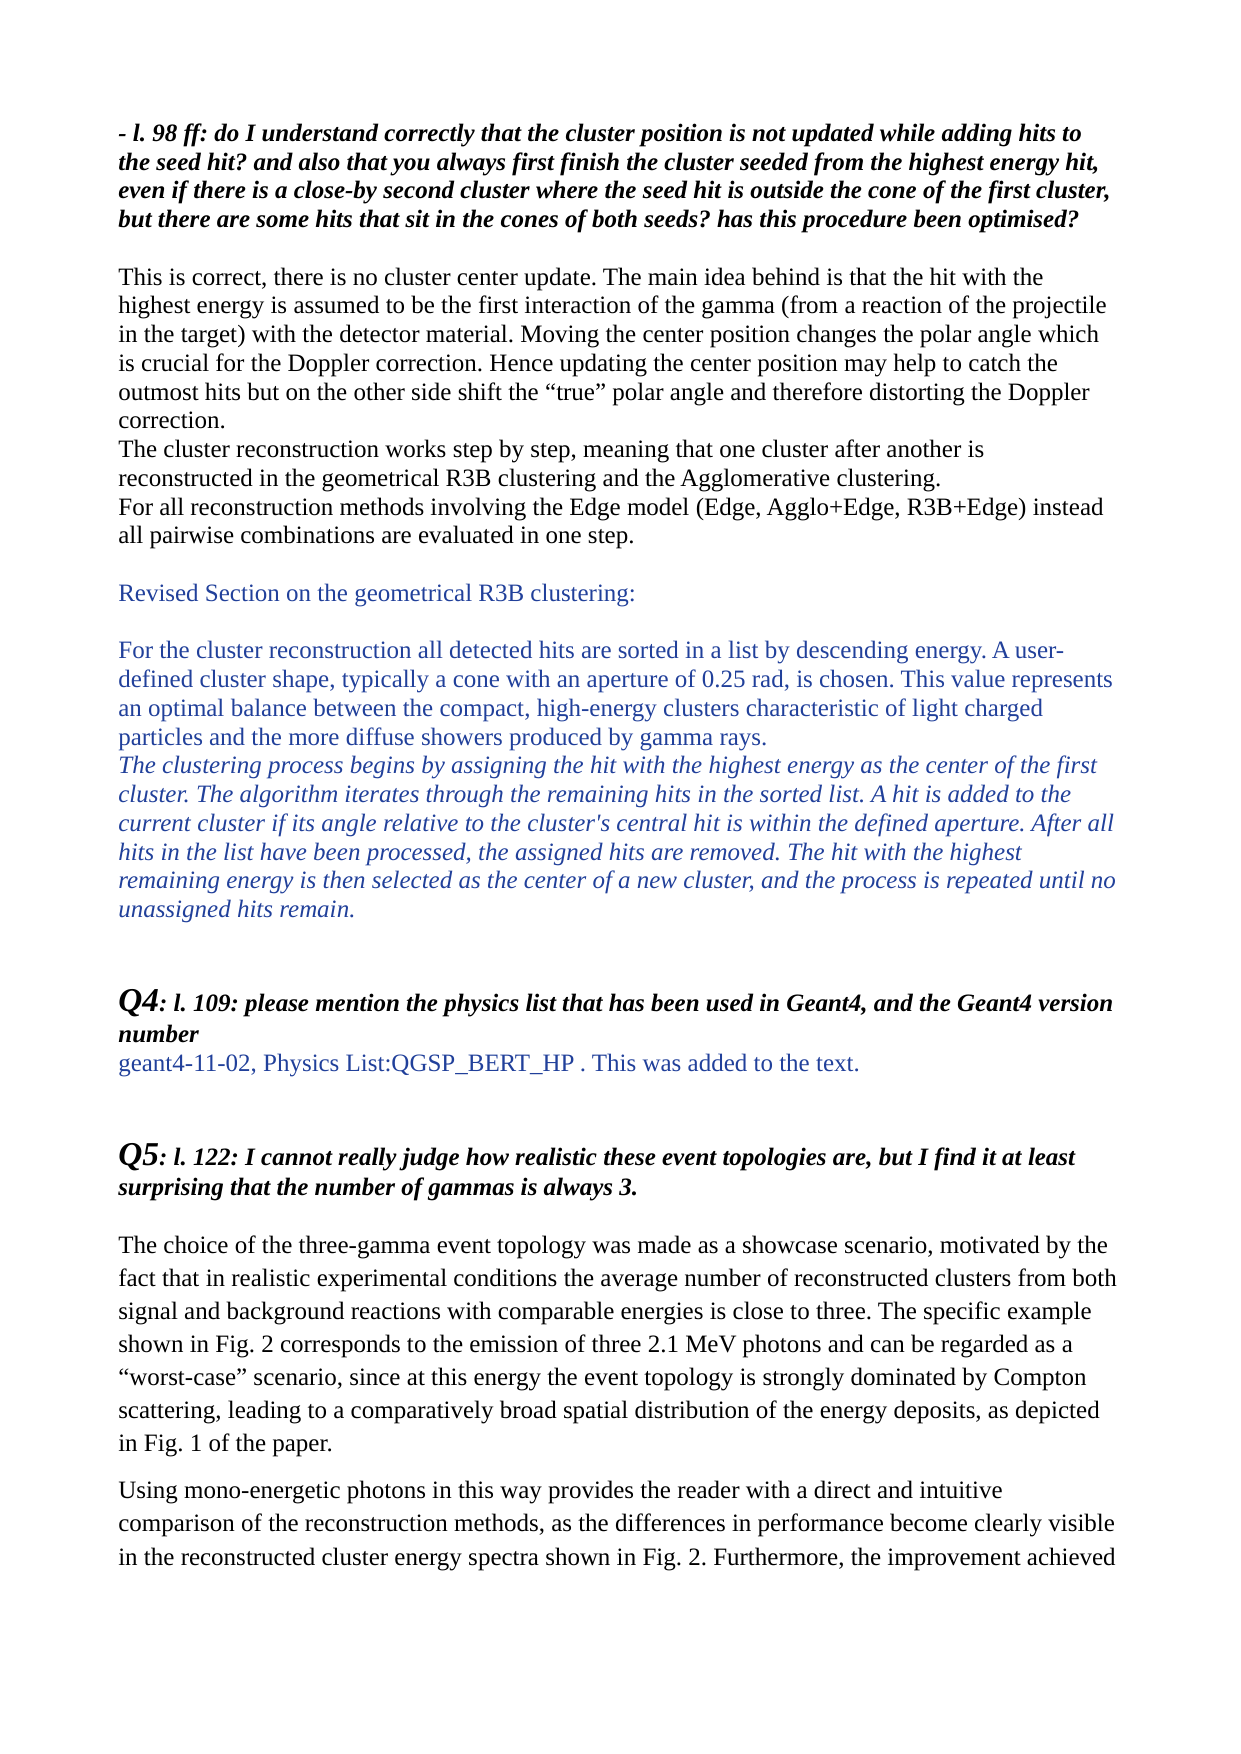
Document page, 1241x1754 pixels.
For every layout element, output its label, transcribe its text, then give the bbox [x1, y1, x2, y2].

text Revised Section on the geometrical R3B clustering: [118, 578, 1122, 607]
text geant4-11-02, Physics List:QGSP_BERT_HP . This was added to the text. [118, 1048, 1122, 1076]
text - l. 98 ff: do I understand correctly that the cluster position is not updated while adding hits to the seed hit? and also that you always first finish the cluster seeded from the highest energy hit, even if there is a close-by second cluster where the seed hit is outside the cone of the first cluster, but there are some hits that sit in the cones of both seeds? has this procedure been optimised? [118, 118, 1122, 233]
text Q5: l. 122: I cannot really judge how realistic these event topologies are, but I find it at least surprising that the number of gammas is always 3. [118, 1134, 1122, 1201]
text The choice of the three-gamma event topology was made as a showcase scenario, motivated by the fact that in realistic experimental conditions the average number of reconstructed clusters from both signal and background reactions with comparable energies is close to three. The specific example shown in Fig. 2 corresponds to the emission of three 2.1 MeV photons and can be regarded as a “worst-case” scenario, since at this energy the event topology is strongly dominated by Compton scattering, leading to a comparatively broad spatial distribution of the energy deposits, as depicted in Fig. 1 of the paper. [118, 1230, 1122, 1457]
text For the cluster reconstruction all detected hits are sorted in a list by descending energy. A user-defined cluster shape, typically a cone with an aperture of 0.25 rad, is chosen. This value represents an optimal balance between the compact, high-energy clusters characteristic of light charged particles and the more diffuse showers produced by gamma rays. [118, 636, 1122, 751]
text The clustering process begins by assigning the hit with the highest energy as the center of the first cluster. The algorithm iterates through the remaining hits in the sorted list. A hit is added to the current cluster if its angle relative to the cluster's central hit is within the defined aperture. After all hits in the list have been processed, the assigned hits are removed. The hit with the highest remaining energy is then selected as the center of a new cluster, and the process is repeated until no unassigned hits remain. [118, 751, 1122, 923]
text Q4: l. 109: please mention the physics list that has been used in Geant4, and the Geant4 version number [118, 981, 1122, 1048]
text For all reconstruction methods involving the Edge model (Edge, Agglo+Edge, R3B+Edge) instead all pairwise combinations are evaluated in one step. [118, 492, 1122, 549]
text This is correct, there is no cluster center update. The main idea behind is that the hit with the highest energy is assumed to be the first interaction of the gamma (from a reaction of the projectile in the target) with the detector material. Moving the center position changes the polar angle which is crucial for the Doppler correction. Hence updating the center position may help to catch the outmost hits but on the other side shift the “true” polar angle and therefore distorting the Doppler correction. [118, 262, 1122, 434]
text Using mono-energetic photons in this way provides the reader with a direct and intuitive comparison of the reconstruction methods, as the differences in performance become clearly visible in the reconstructed cluster energy spectra shown in Fig. 2. Furthermore, the improvement achieved [118, 1476, 1122, 1570]
text The cluster reconstruction works step by step, meaning that one cluster after another is reconstructed in the geometrical R3B clustering and the Agglomerative clustering. [118, 434, 1122, 492]
